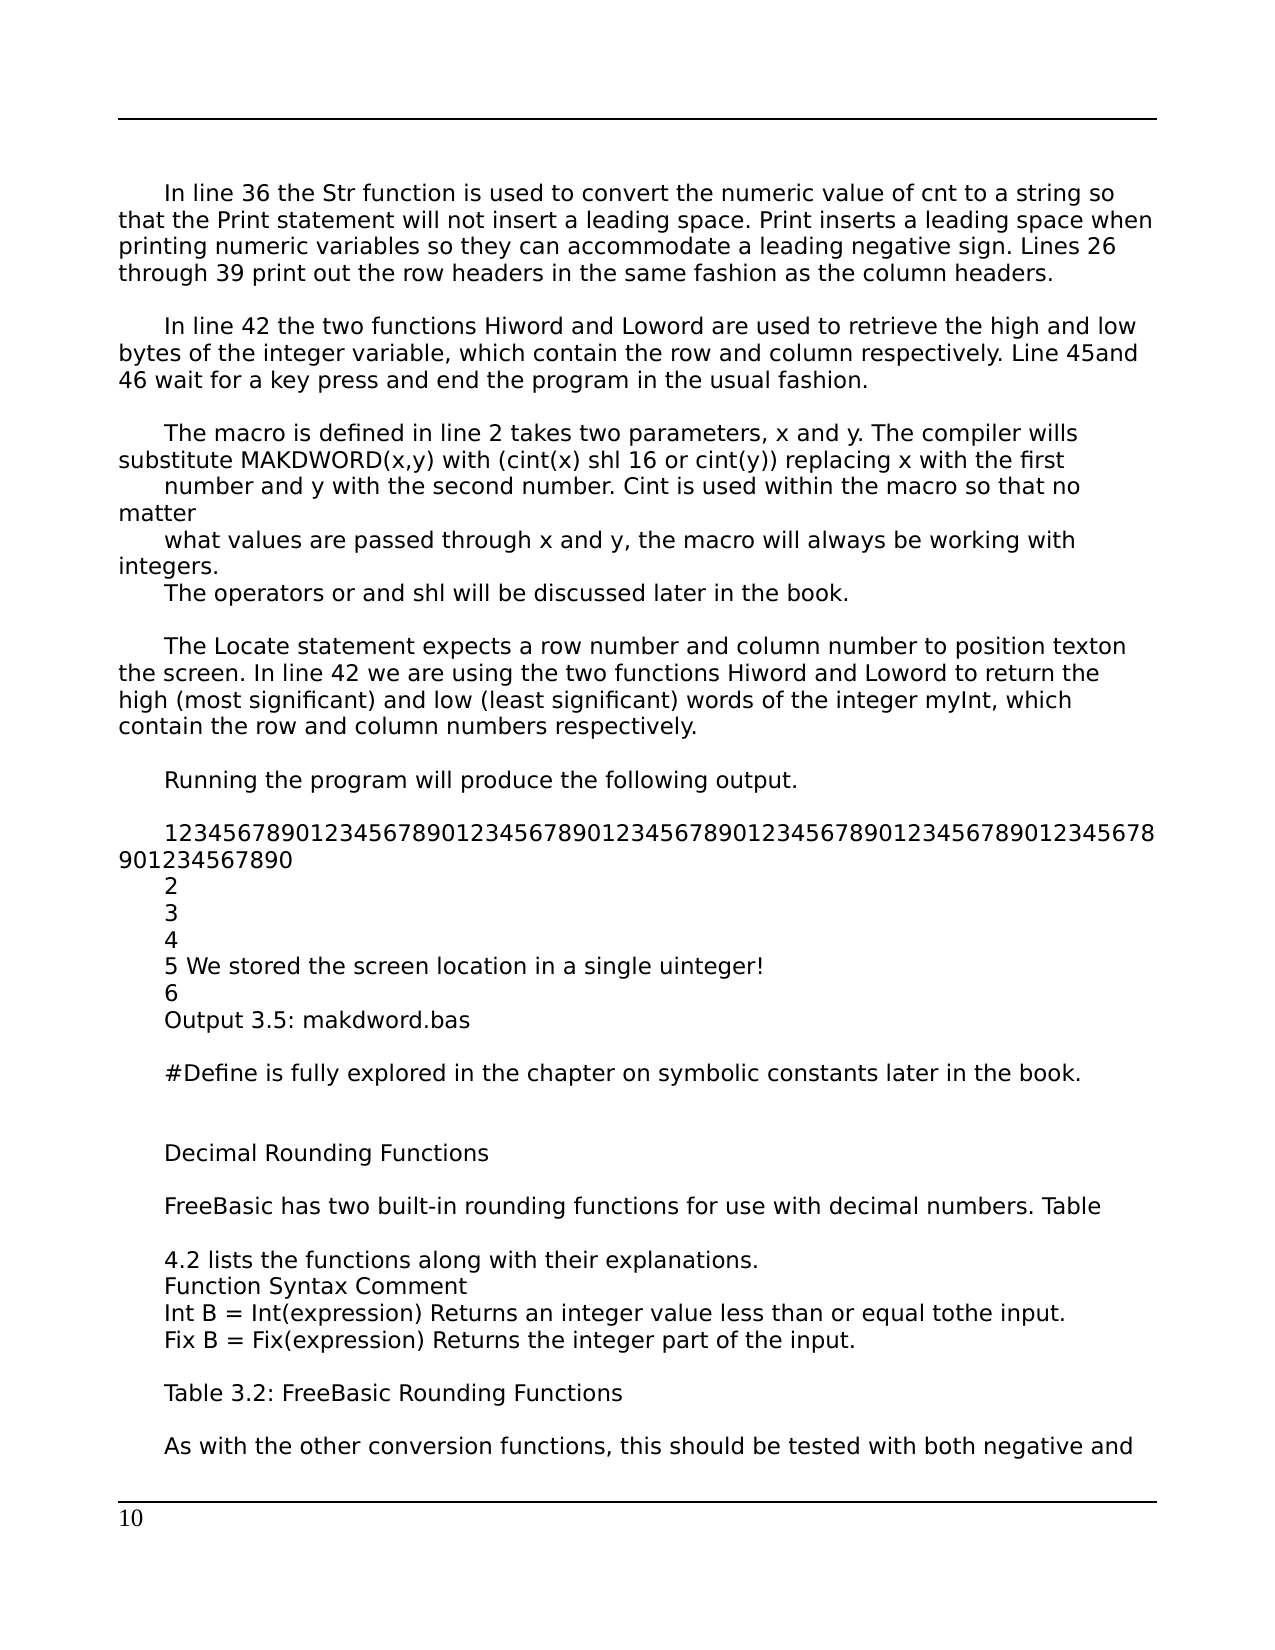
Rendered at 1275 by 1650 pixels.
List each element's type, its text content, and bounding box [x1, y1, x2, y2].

text Output 3.5: makdword.bas [118, 1007, 1157, 1033]
text Function Syntax Comment [118, 1273, 1157, 1300]
text In line 36 the Str function is used to convert the numeric value of cnt to a string so that the Print statement will not insert a leading space. Print inserts a leading space when printing numeric variables so they can accommodate a leading negative sign. Lines 26 through 39 print out the row headers in the same fashion as the column headers. [118, 180, 1157, 287]
text 4 [118, 927, 1157, 953]
text what values are passed through x and y, the macro will always be working with integers. [118, 527, 1157, 580]
text 6 [118, 980, 1157, 1007]
text The macro is defined in line 2 takes two parameters, x and y. The compiler wills substitute MAKDWORD(x,y) with (cint(x) shl 16 or cint(y)) replacing x with the first [118, 420, 1157, 473]
text 12345678901234567890123456789012345678901234567890123456789012345678901234567890 [118, 820, 1157, 873]
text 2 [118, 873, 1157, 900]
text Running the program will produce the following output. [118, 767, 1157, 793]
text 4.2 lists the functions along with their explanations. [118, 1247, 1157, 1273]
text The operators or and shl will be discussed later in the book. [118, 580, 1157, 607]
text 3 [118, 900, 1157, 927]
text As with the other conversion functions, this should be tested with both negative and [118, 1433, 1157, 1460]
text #Define is fully explored in the chapter on symbolic constants later in the book. [118, 1060, 1157, 1087]
text Decimal Rounding Functions [118, 1140, 1157, 1167]
text The Locate statement expects a row number and column number to position texton the screen. In line 42 we are using the two functions Hiword and Loword to return the high (most significant) and low (least significant) words of the integer myInt, which contain the row and column numbers respectively. [118, 633, 1157, 740]
text Fix B = Fix(expression) Returns the integer part of the input. [118, 1327, 1157, 1353]
text In line 42 the two functions Hiword and Loword are used to retrieve the high and low bytes of the integer variable, which contain the row and column respectively. Line 45and 46 wait for a key press and end the program in the usual fashion. [118, 313, 1157, 393]
text Table 3.2: FreeBasic Rounding Functions [118, 1380, 1157, 1407]
text number and y with the second number. Cint is used within the macro so that no matter [118, 473, 1157, 527]
text FreeBasic has two built-in rounding functions for use with decimal numbers. Table [118, 1193, 1157, 1220]
text 5 We stored the screen location in a single uinteger! [118, 953, 1157, 980]
text Int B = Int(expression) Returns an integer value less than or equal tothe input. [118, 1300, 1157, 1327]
